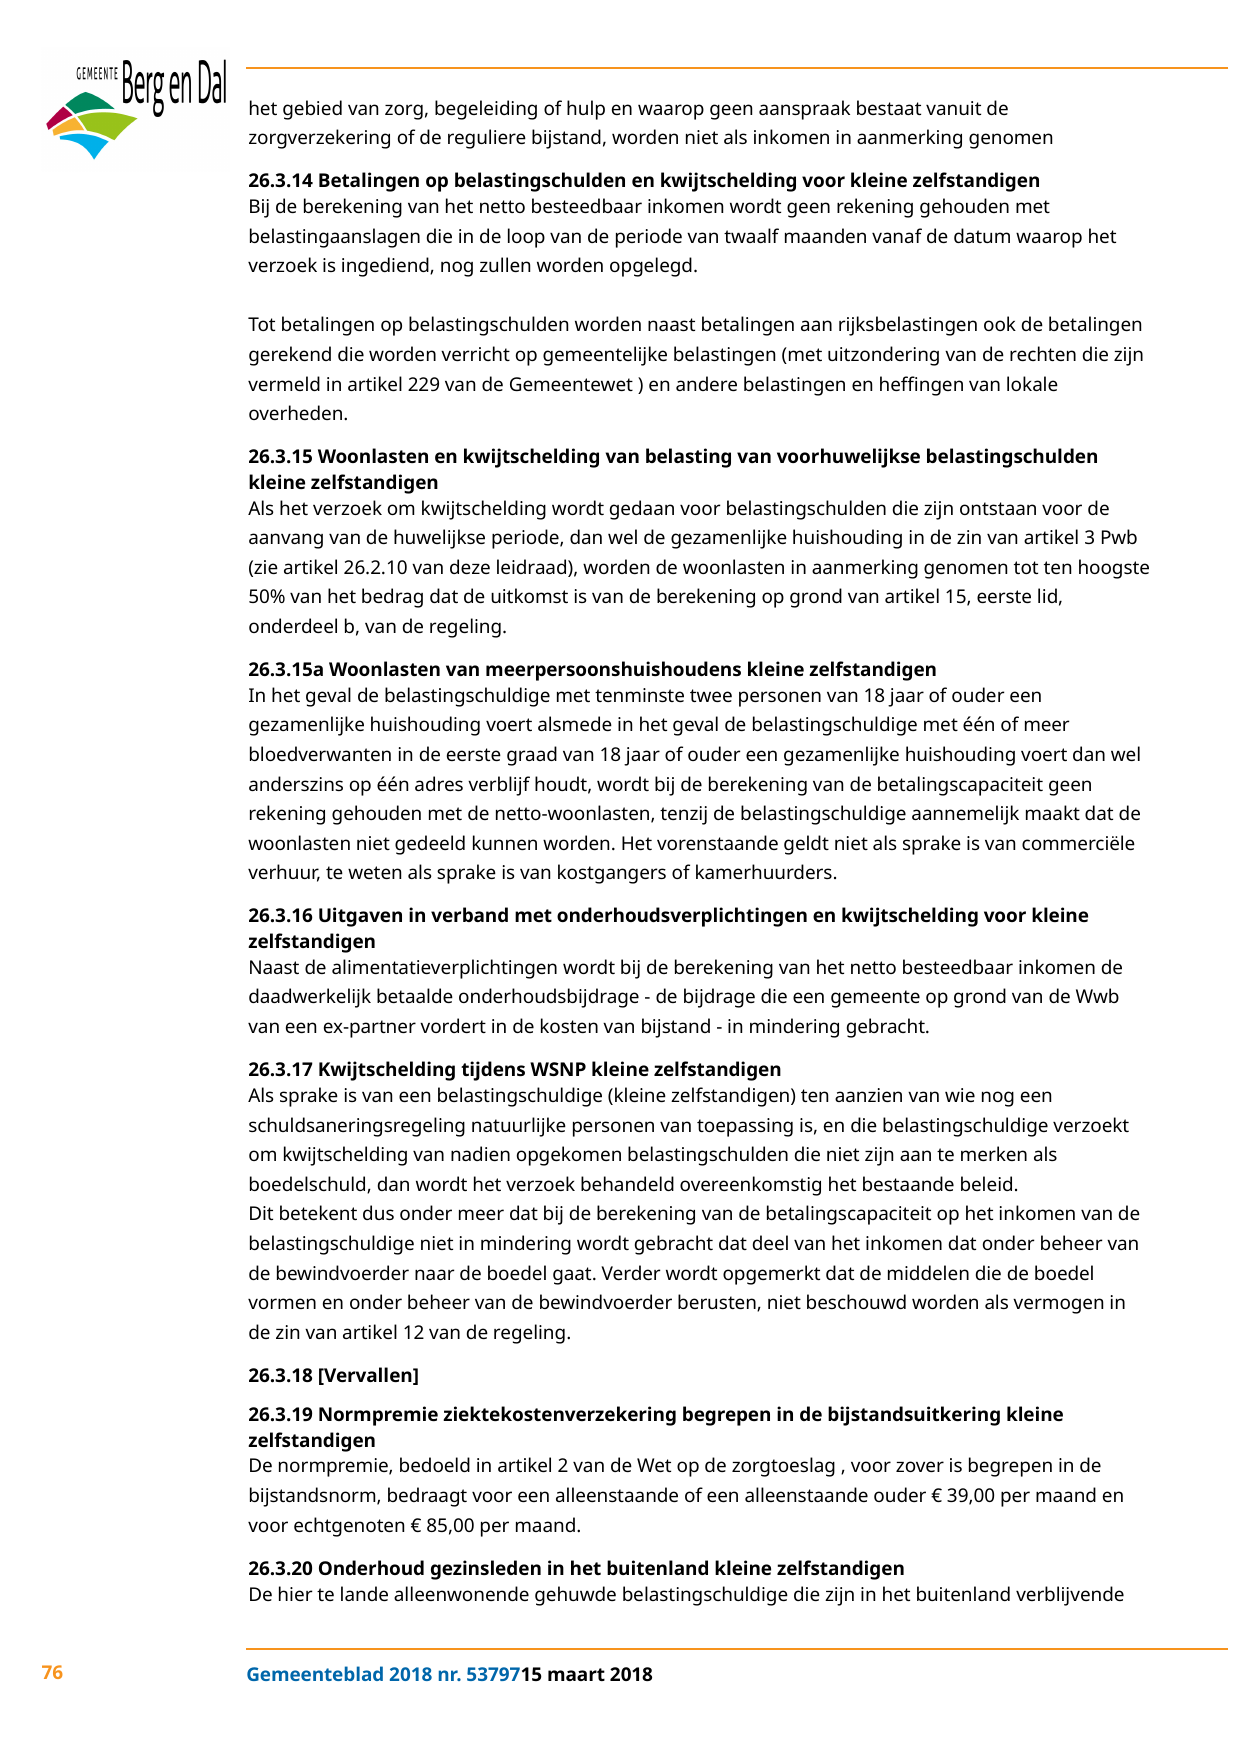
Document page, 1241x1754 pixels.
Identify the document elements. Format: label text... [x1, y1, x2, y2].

text De normpremie, bedoeld in artikel 2 van de Wet op de zorgtoeslag , voor zover is begrepen in de bijstandsnorm, bedraagt voor een alleenstaande of een alleenstaande ouder € 39,00 per maand en voor echtgenoten € 85,00 per maand. [248, 1453, 1152, 1538]
text Tot betalingen op belastingschulden worden naast betalingen aan rijksbelastingen ook de betalingen gerekend die worden verricht op gemeentelijke belastingen (met uitzondering van de rechten die zijn vermeld in artikel 229 van de Gemeentewet ) en andere belastingen en heffingen van lokale overheden. [248, 312, 1152, 426]
text 26.3.16 Uitgaven in verband met onderhoudsverplichtingen en kwijtschelding voor kleine zelfstandigen [248, 903, 1152, 954]
text 26.3.15 Woonlasten en kwijtschelding van belasting van voorhuwelijkse belastingschulden kleine zelfstandigen [248, 443, 1152, 495]
text het gebied van zorg, begeleiding of hulp en waarop geen aanspraak bestaat vanuit de zorgverzekering of de reguliere bijstand, worden niet als inkomen in aanmerking genomen [248, 95, 1152, 150]
text Als het verzoek om kwijtschelding wordt gedaan voor belastingschulden die zijn ontstaan voor de aanvang van de huwelijkse periode, dan wel de gezamenlijke huishouding in de zin van artikel 3 Pwb (zie artikel 26.2.10 van deze leidraad), worden de woonlasten in aanmerking genomen tot ten hoogste 50% van het bedrag dat de uitkomst is van de berekening op grond van artikel 15, eerste lid, onderdeel b, van de regeling. [248, 495, 1152, 639]
text 26.3.14 Betalingen op belastingschulden en kwijtschelding voor kleine zelfstandigen [248, 167, 1152, 193]
text Dit betekent dus onder meer dat bij de berekening van de betalingscapaciteit op het inkomen van de belastingschuldige niet in mindering wordt gebracht dat deel van het inkomen dat onder beheer van de bewindvoerder naar de boedel gaat. Verder wordt opgemerkt dat de middelen die de boedel vormen en onder beheer van de bewindvoerder berusten, niet beschouwd worden als vermogen in de zin van artikel 12 van de regeling. [248, 1201, 1152, 1344]
picture [41, 47, 231, 172]
text De hier te lande alleenwonende gehuwde belastingschuldige die zijn in het buitenland verblijvende [248, 1581, 1152, 1606]
text Als sprake is van een belastingschuldige (kleine zelfstandigen) ten aanzien van wie nog een schuldsaneringsregeling natuurlijke personen van toepassing is, en die belastingschuldige verzoekt om kwijtschelding van nadien opgekomen belastingschulden die niet zijn aan te merken als boedelschuld, dan wordt het verzoek behandeld overeenkomstig het bestaande beleid. [248, 1082, 1152, 1197]
text 26.3.18 [Vervallen] [248, 1362, 1152, 1388]
text Bij de berekening van het netto besteedbaar inkomen wordt geen rekening gehouden met belastingaanslagen die in de loop van de periode van twaalf maanden vanaf de datum waarop het verzoek is ingediend, nog zullen worden opgelegd. [248, 193, 1152, 278]
text 26.3.15a Woonlasten van meerpersoonshuishoudens kleine zelfstandigen [248, 656, 1152, 682]
text 26.3.17 Kwijtschelding tijdens WSNP kleine zelfstandigen [248, 1056, 1152, 1082]
text In het geval de belastingschuldige met tenminste twee personen van 18 jaar of ouder een gezamenlijke huishouding voert alsmede in het geval de belastingschuldige met één of meer bloedverwanten in de eerste graad van 18 jaar of ouder een gezamenlijke huishouding voert dan wel anderszins op één adres verblijf houdt, wordt bij de berekening van de betalingscapaciteit geen rekening gehouden met de netto-woonlasten, tenzij de belastingschuldige aannemelijk maakt dat de woonlasten niet gedeeld kunnen worden. Het vorenstaande geldt niet als sprake is van commerciële verhuur, te weten als sprake is van kostgangers of kamerhuurders. [248, 682, 1152, 885]
text Naast de alimentatieverplichtingen wordt bij de berekening van het netto besteedbaar inkomen de daadwerkelijk betaalde onderhoudsbijdrage - de bijdrage die een gemeente op grond van de Wwb van een ex-partner vordert in de kosten van bijstand - in mindering gebracht. [248, 954, 1152, 1039]
text 26.3.19 Normpremie ziektekostenverzekering begrepen in de bijstandsuitkering kleine zelfstandigen [248, 1401, 1152, 1453]
text 26.3.20 Onderhoud gezinsleden in het buitenland kleine zelfstandigen [248, 1555, 1152, 1581]
